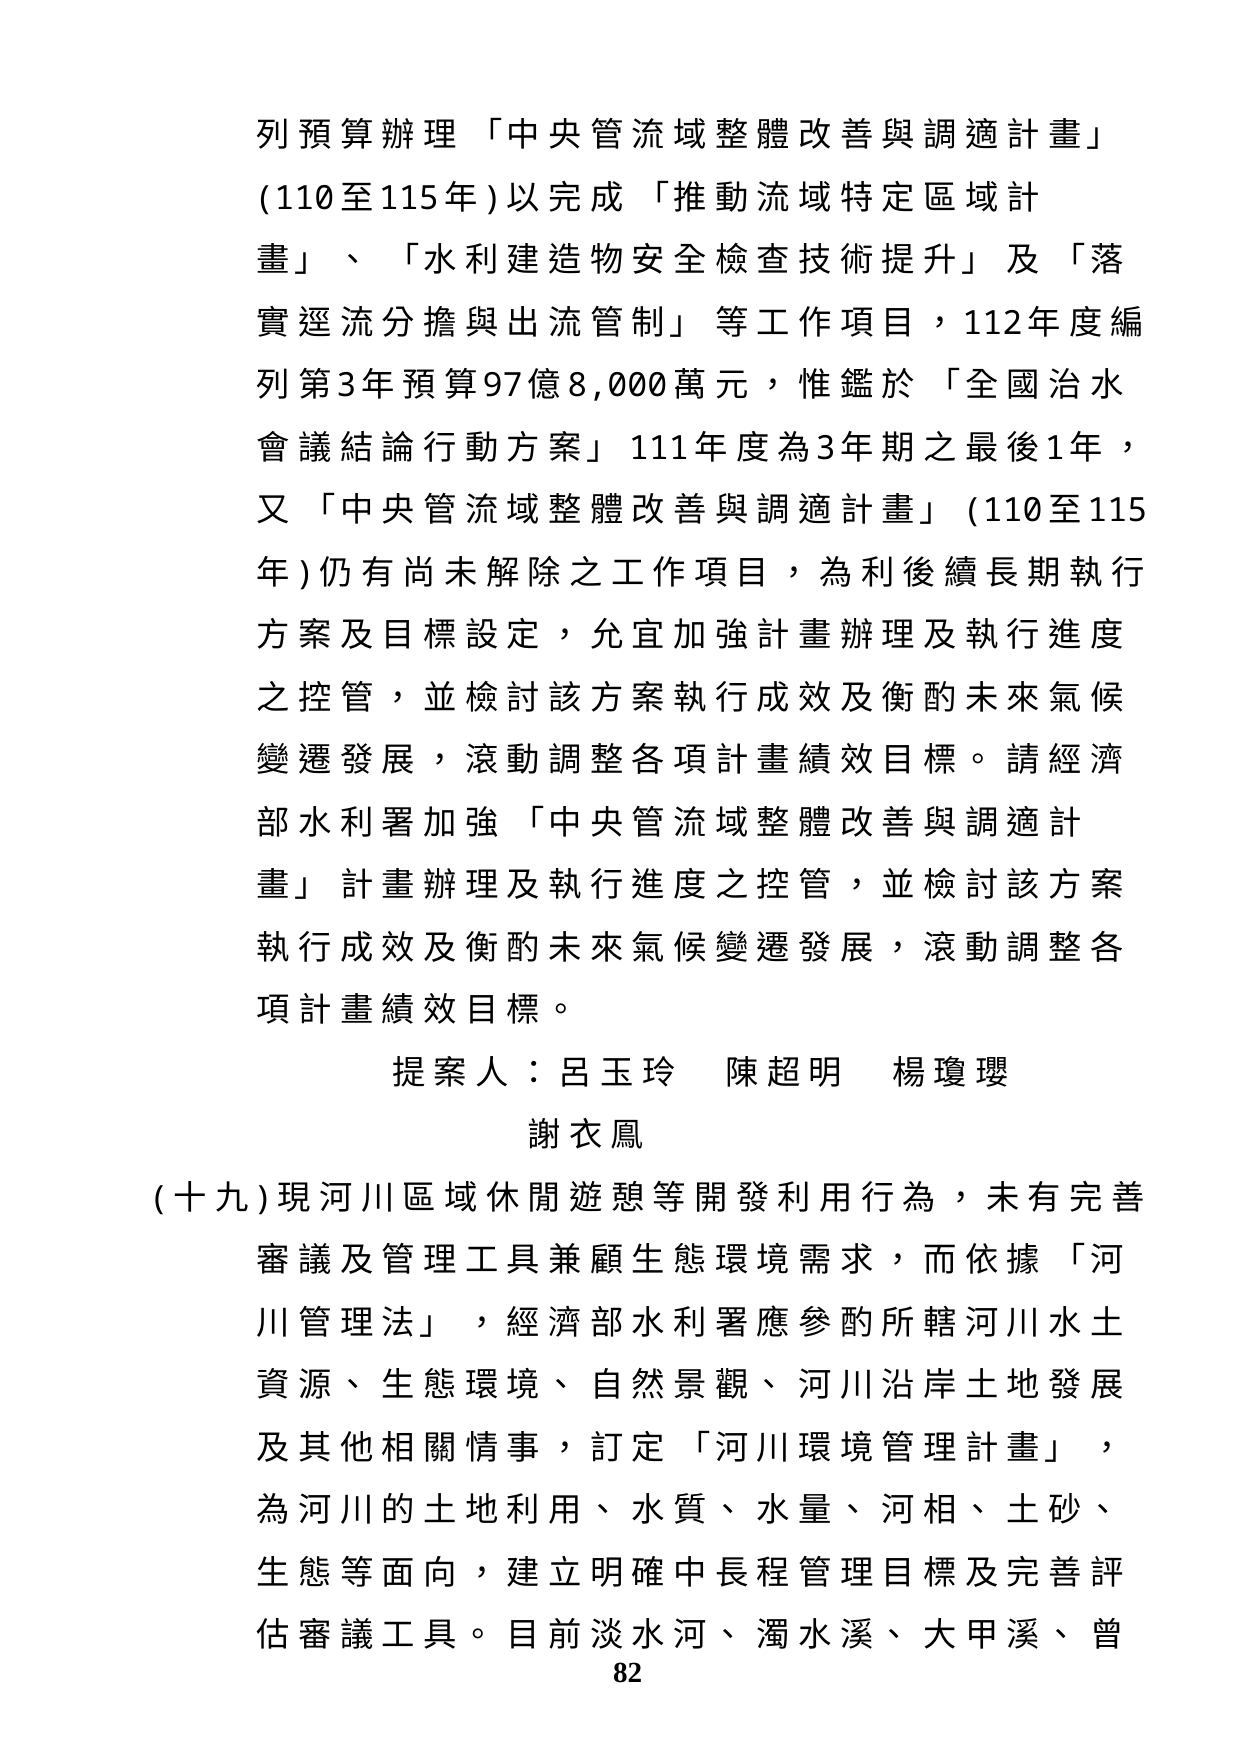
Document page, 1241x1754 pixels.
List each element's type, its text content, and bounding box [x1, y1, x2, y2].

text 列預算辦理「中央管流域整體改善與調適計畫」(110至115年)以完成「推動流域特定區域計畫」、「水利建造物安全檢查技術提升」及「落實逕流分擔與出流管制」等工作項目，112年度編列第3年預算97億8,000萬元，惟鑑於「全國治水會議結論行動方案」111年度為3年期之最後1年，又「中央管流域整體改善與調適計畫」(110至115年)仍有尚未解除之工作項目，為利後續長期執行方案及目標設定，允宜加強計畫辦理及執行進度之控管，並檢討該方案執行成效及衡酌未來氣候變遷發展，滾動調整各項計畫績效目標。請經濟部水利署加強「中央管流域整體改善與調適計畫」計畫辦理及執行進度之控管，並檢討該方案執行成效及衡酌未來氣候變遷發展，滾動調整各項計畫績效目標。 [140, 91, 1148, 1028]
text (十九)現河川區域休閒遊憩等開發利用行為，未有完善審議及管理工具兼顧生態環境需求，而依據「河川管理法」，經濟部水利署應參酌所轄河川水土資源、生態環境、自然景觀、河川沿岸土地發展及其他相關情事，訂定「河川環境管理計畫」，為河川的土地利用、水質、水量、河相、土砂、生態等面向，建立明確中長程管理目標及完善評估審議工具。目前淡水河、濁水溪、大甲溪、曾 [140, 1153, 1148, 1653]
text 提案人：呂玉玲 陳超明 楊瓊瓔 謝衣鳯 [384, 1028, 1044, 1153]
